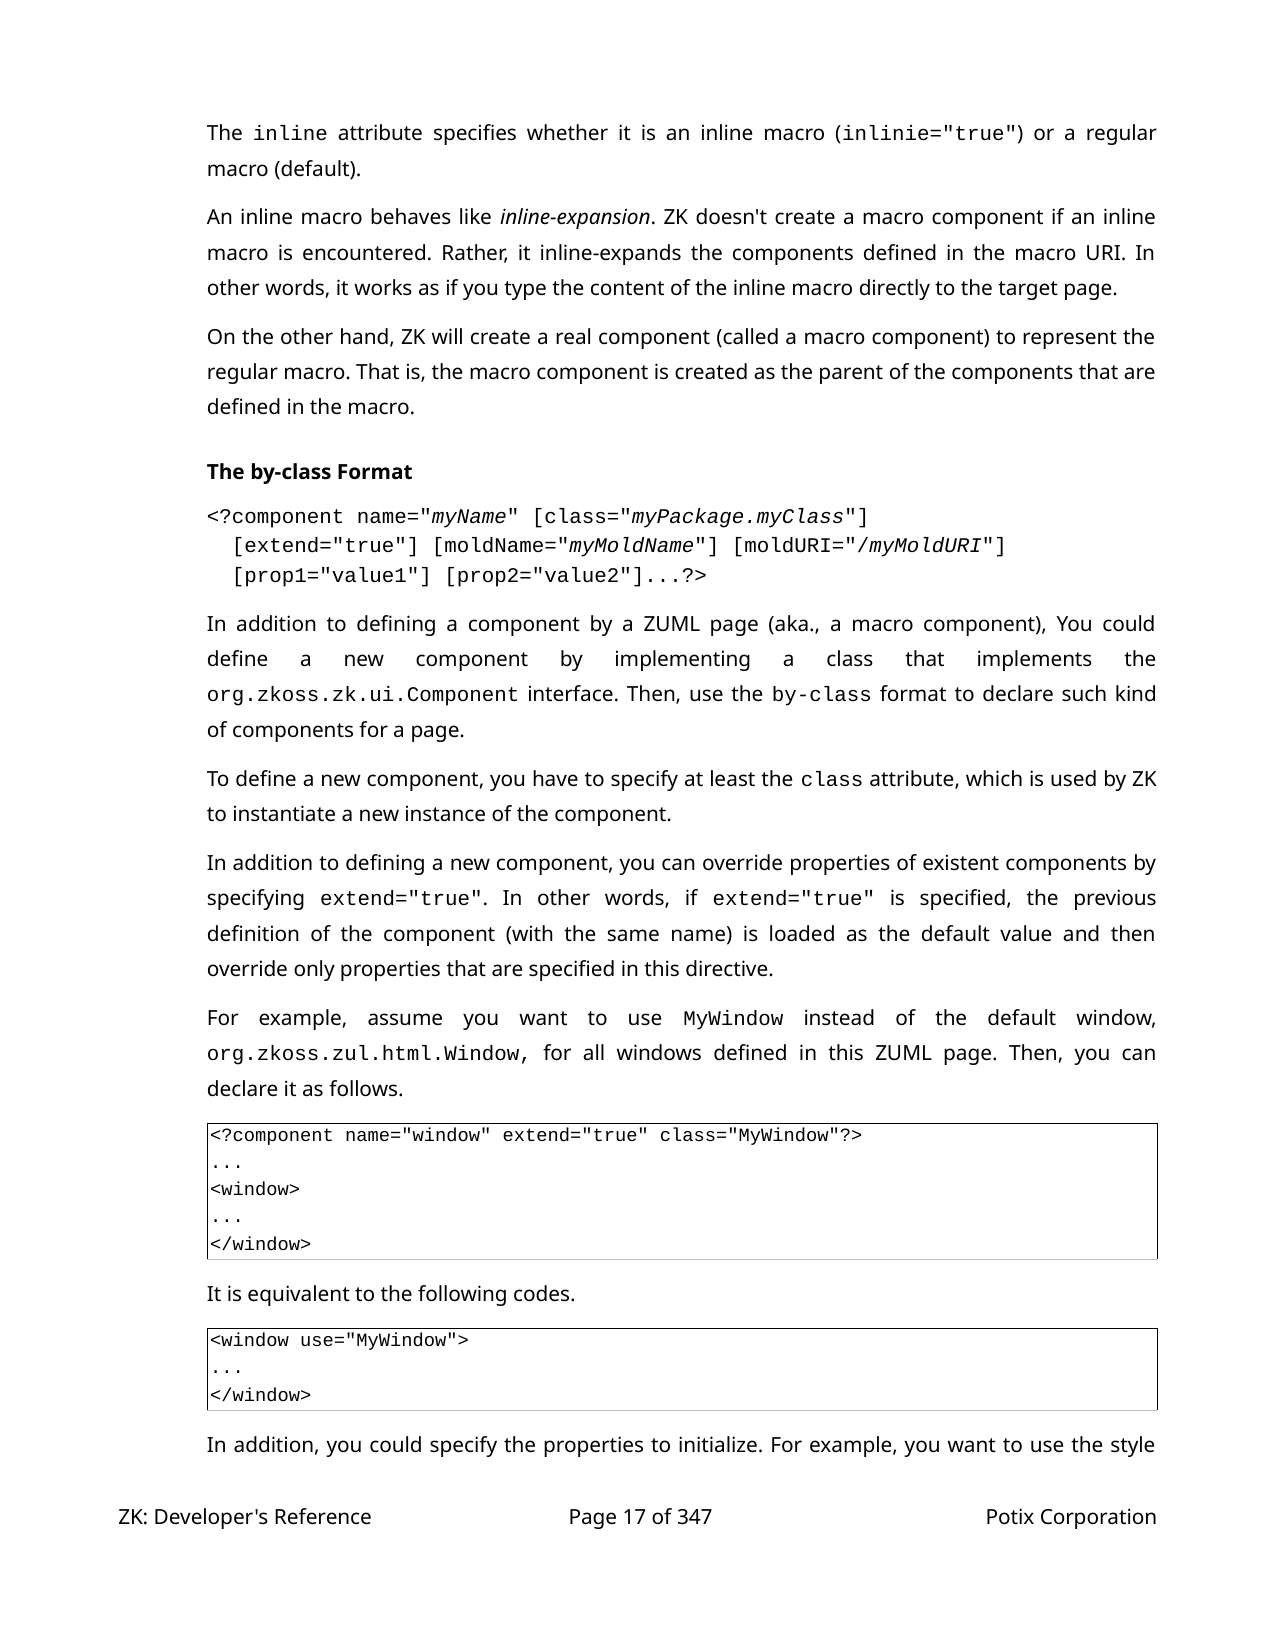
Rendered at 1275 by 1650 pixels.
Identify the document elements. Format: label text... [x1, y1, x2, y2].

text In addition to defining a new component, you can override properties of existent components by specifying extend="true". In other words, if extend="true" is specified, the previous definition of the component (with the same name) is loaded as the default value and then override only properties that are specified in this directive. [207, 848, 1157, 982]
text An inline macro behaves like inline-expansion. ZK doesn't create a macro component if an inline macro is encountered. Rather, it inline-expands the components defined in the macro URI. In other words, it works as if you type the content of the inline macro directly to the target page. [207, 202, 1157, 301]
text To define a new component, you have to specify at least the class attribute, which is used by ZK to instantiate a new instance of the component. [207, 764, 1157, 827]
text </window> [208, 1383, 1157, 1410]
text <window> [208, 1177, 1157, 1201]
text ... [208, 1355, 1157, 1380]
text It is equivalent to the following codes. [207, 1279, 1157, 1308]
text In addition to defining a component by a ZUML page (aka., a macro component), You could define a new component by implementing a class that implements the org.zkoss.zk.ui.Component interface. Then, use the by-class format to declare such kind of components for a page. [207, 609, 1157, 743]
text ... [208, 1204, 1157, 1228]
text For example, assume you want to use MyWindow instead of the default window, org.zkoss.zul.html.Window, for all windows defined in this ZUML page. Then, you can declare it as follows. [207, 1003, 1157, 1102]
text ... [208, 1150, 1157, 1174]
text The inline attribute specifies whether it is an inline macro (inlinie="true") or a regular macro (default). [207, 118, 1157, 182]
text </window> [208, 1231, 1157, 1259]
text <window use="MyWindow"> [208, 1329, 1157, 1352]
text <?component name="myName" [class="myPackage.myClass"] [extend="true"] [moldName="myMoldName"] [moldURI="/myMoldURI"] [prop1="value1"] [prop2="value2"]...?> [207, 506, 1157, 588]
text On the other hand, ZK will create a real component (called a macro component) to represent the regular macro. That is, the macro component is created as the parent of the components that are defined in the macro. [207, 322, 1157, 420]
text <?component name="window" extend="true" class="MyWindow"?> [208, 1124, 1157, 1147]
subtitle The by-class Format [207, 457, 1157, 485]
text In addition, you could specify the properties to initialize. For example, you want to use the style [207, 1431, 1157, 1459]
